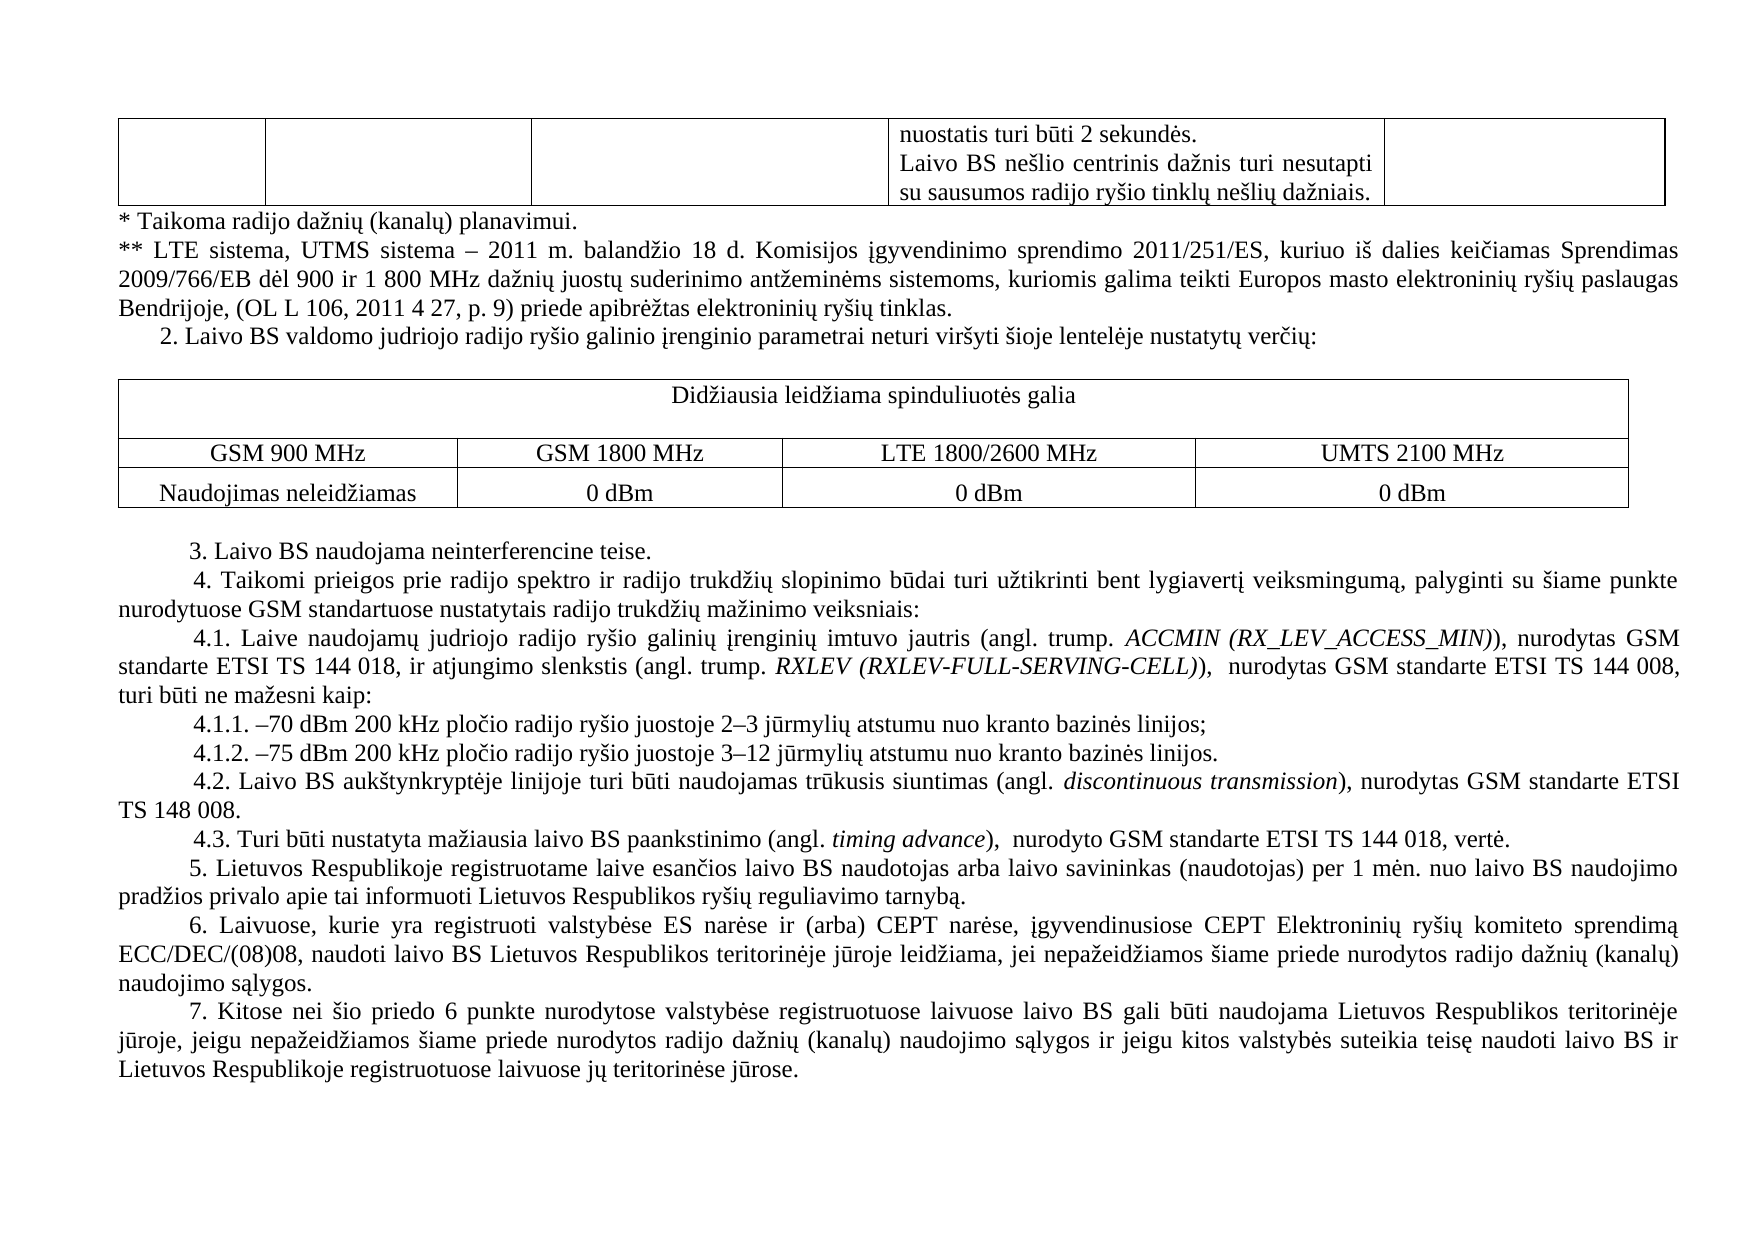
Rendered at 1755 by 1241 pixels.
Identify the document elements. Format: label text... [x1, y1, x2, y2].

text 4. Taikomi prieigos prie radijo spektro ir radijo trukdžių slopinimo būdai turi užtikrinti bent lygiavertį veiksmingumą, palyginti su šiame punkte nurodytuose GSM standartuose nustatytais radijo trukdžių mažinimo veiksniais: [118, 565, 1680, 623]
text 4.1.1. –70 dBm 200 kHz pločio radijo ryšio juostoje 2–3 jūrmylių atstumu nuo kranto bazinės linijos; [118, 709, 1680, 738]
table_cell GSM 900 MHz [119, 439, 457, 467]
table_cell [1385, 119, 1664, 205]
text ** LTE sistema, UTMS sistema – 2011 m. balandžio 18 d. Komisijos įgyvendinimo sprendimo 2011/251/ES, kuriuo iš dalies keičiamas Sprendimas 2009/766/EB dėl 900 ir 1 800 MHz dažnių juostų suderinimo antžeminėms sistemoms, kuriomis galima teikti Europos masto elektroninių ryšių paslaugas Bendrijoje, (OL L 106, 2011 4 27, p. 9) priede apibrėžtas elektroninių ryšių tinklas. [118, 235, 1680, 321]
text 5. Lietuvos Respublikoje registruotame laive esančios laivo BS naudotojas arba laivo savininkas (naudotojas) per 1 mėn. nuo laivo BS naudojimo pradžios privalo apie tai informuoti Lietuvos Respublikos ryšių reguliavimo tarnybą. [118, 853, 1680, 910]
text 6. Laivuose, kurie yra registruoti valstybėse ES narėse ir (arba) CEPT narėse, įgyvendinusiose CEPT Elektroninių ryšių komiteto sprendimą ECC/DEC/(08)08, naudoti laivo BS Lietuvos Respublikos teritorinėje jūroje leidžiama, jei nepažeidžiamos šiame priede nurodytos radijo dažnių (kanalų) naudojimo sąlygos. [118, 910, 1680, 996]
text 4.1.2. –75 dBm 200 kHz pločio radijo ryšio juostoje 3–12 jūrmylių atstumu nuo kranto bazinės linijos. [118, 738, 1680, 766]
table_cell [266, 119, 531, 205]
table_cell nuostatis turi būti 2 sekundės. Laivo BS nešlio centrinis dažnis turi nesutapti su sausumos radijo ryšio tinklų nešlių dažniais. [889, 119, 1384, 205]
table_cell 0 dBm [783, 468, 1195, 507]
text 4.1. Laive naudojamų judriojo radijo ryšio galinių įrenginių imtuvo jautris (angl. trump. ACCMIN (RX_LEV_ACCESS_MIN)), nurodytas GSM standarte ETSI TS 144 018, ir atjungimo slenkstis (angl. trump. RXLEV (RXLEV-FULL-SERVING-CELL)), nurodytas GSM standarte ETSI TS 144 008, turi būti ne mažesni kaip: [118, 623, 1680, 709]
table_cell Naudojimas neleidžiamas [119, 468, 457, 507]
text 3. Laivo BS naudojama neinterferencine teise. [118, 536, 1680, 565]
table_cell UMTS 2100 MHz [1196, 439, 1628, 467]
text 4.3. Turi būti nustatyta mažiausia laivo BS paankstinimo (angl. timing advance), nurodyto GSM standarte ETSI TS 144 018, vertė. [118, 824, 1680, 853]
text * Taikoma radijo dažnių (kanalų) planavimui. [118, 206, 1680, 235]
text 2. Laivo BS valdomo judriojo radijo ryšio galinio įrenginio parametrai neturi viršyti šioje lentelėje nustatytų verčių: [118, 321, 1680, 350]
table_cell 0 dBm [458, 468, 782, 507]
table_cell LTE 1800/2600 MHz [783, 439, 1195, 467]
table_cell 0 dBm [1196, 468, 1628, 507]
table_cell [532, 119, 888, 205]
text 4.2. Laivo BS aukštynkryptėje linijoje turi būti naudojamas trūkusis siuntimas (angl. discontinuous transmission), nurodytas GSM standarte ETSI TS 148 008. [118, 766, 1680, 824]
text 7. Kitose nei šio priedo 6 punkte nurodytose valstybėse registruotuose laivuose laivo BS gali būti naudojama Lietuvos Respublikos teritorinėje jūroje, jeigu nepažeidžiamos šiame priede nurodytos radijo dažnių (kanalų) naudojimo sąlygos ir jeigu kitos valstybės suteikia teisę naudoti laivo BS ir Lietuvos Respublikoje registruotuose laivuose jų teritorinėse jūrose. [118, 996, 1680, 1083]
table_header Didžiausia leidžiama spinduliuotės galia [119, 380, 1628, 437]
table_cell GSM 1800 MHz [458, 439, 782, 467]
table_cell [119, 119, 265, 205]
